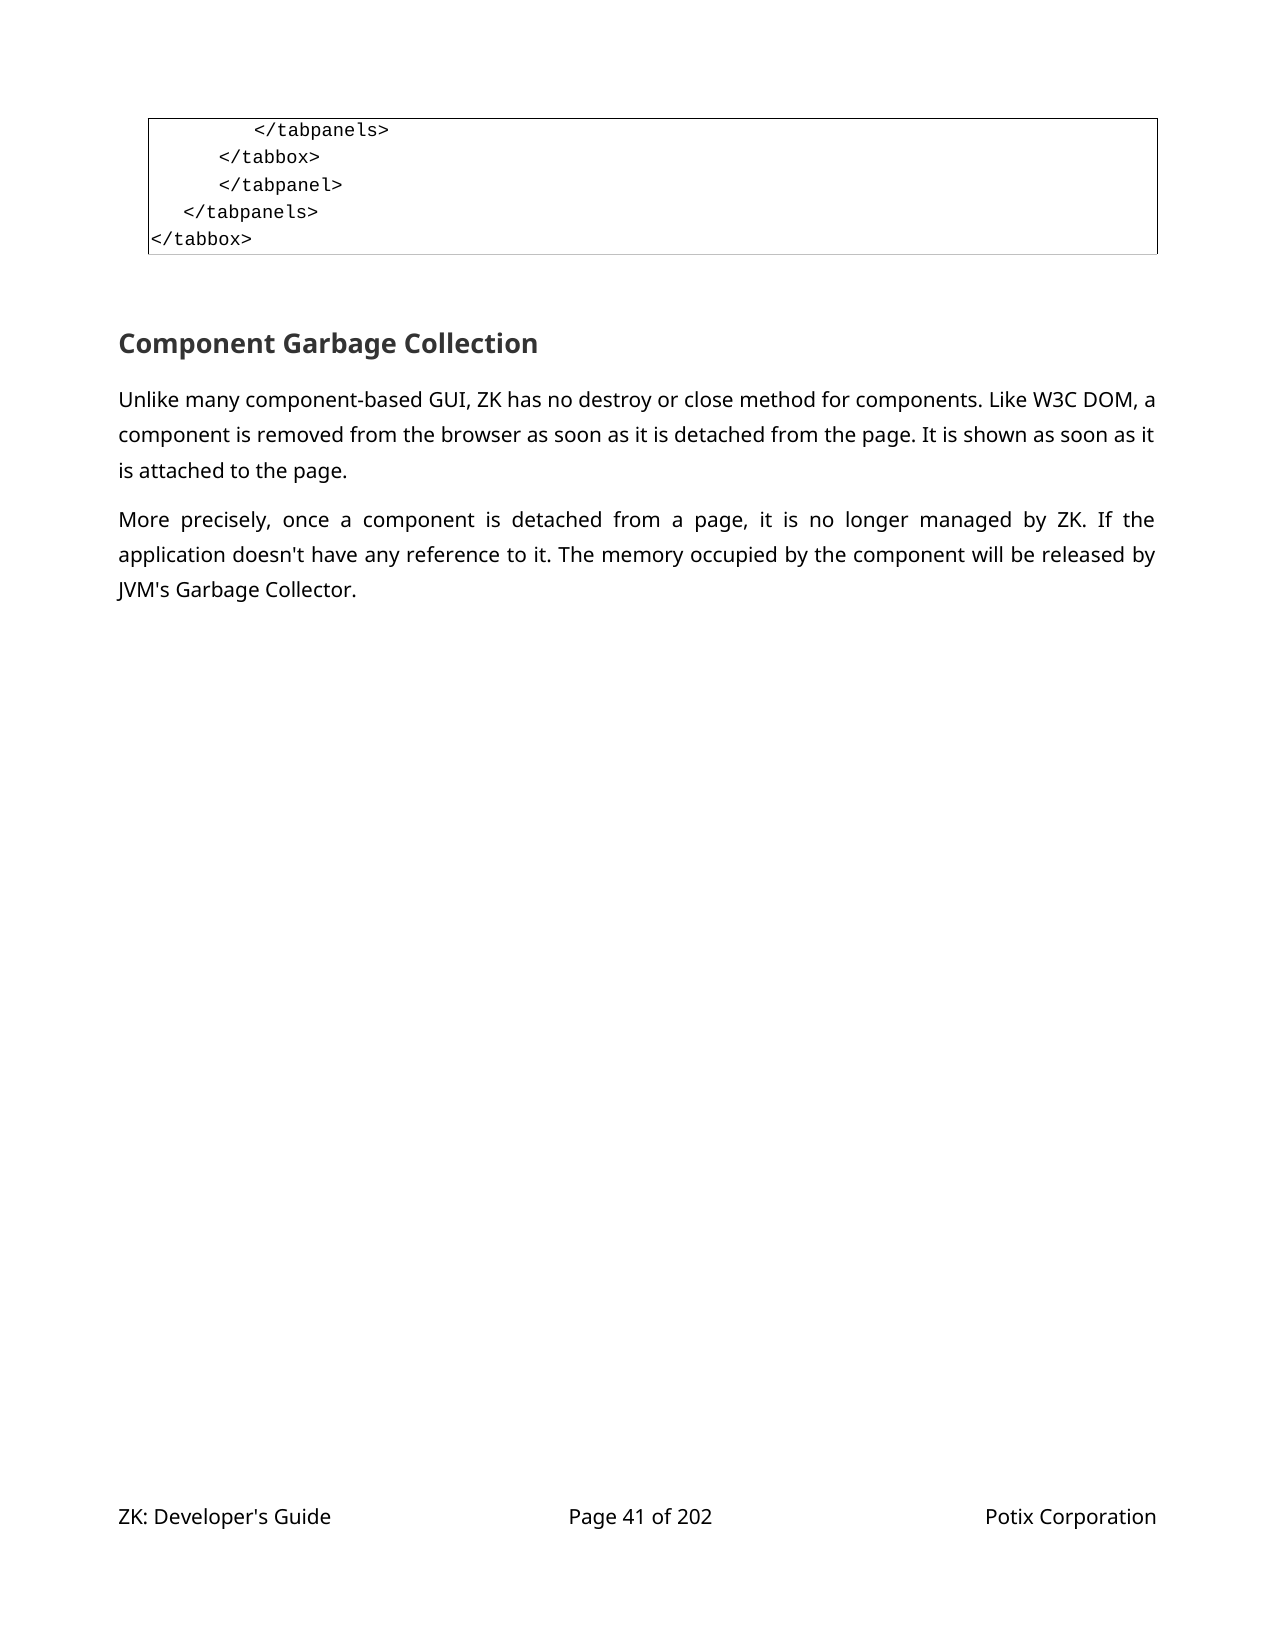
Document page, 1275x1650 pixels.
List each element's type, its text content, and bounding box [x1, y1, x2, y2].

subtitle Component Garbage Collection [118, 325, 1157, 362]
text </tabpanel> [149, 172, 1157, 197]
text </tabbox> [149, 227, 1157, 254]
text </tabpanels> [149, 200, 1157, 224]
text Unlike many component-based GUI, ZK has no destroy or close method for components. Like W3C DOM, a component is removed from the browser as soon as it is detached from the page. It is shown as soon as it is attached to the page. [118, 385, 1157, 484]
text More precisely, once a component is detached from a page, it is no longer managed by ZK. If the application doesn't have any reference to it. The memory occupied by the component will be released by JVM's Garbage Collector. [118, 505, 1157, 603]
text </tabbox> [149, 145, 1157, 169]
text </tabpanels> [149, 119, 1157, 142]
